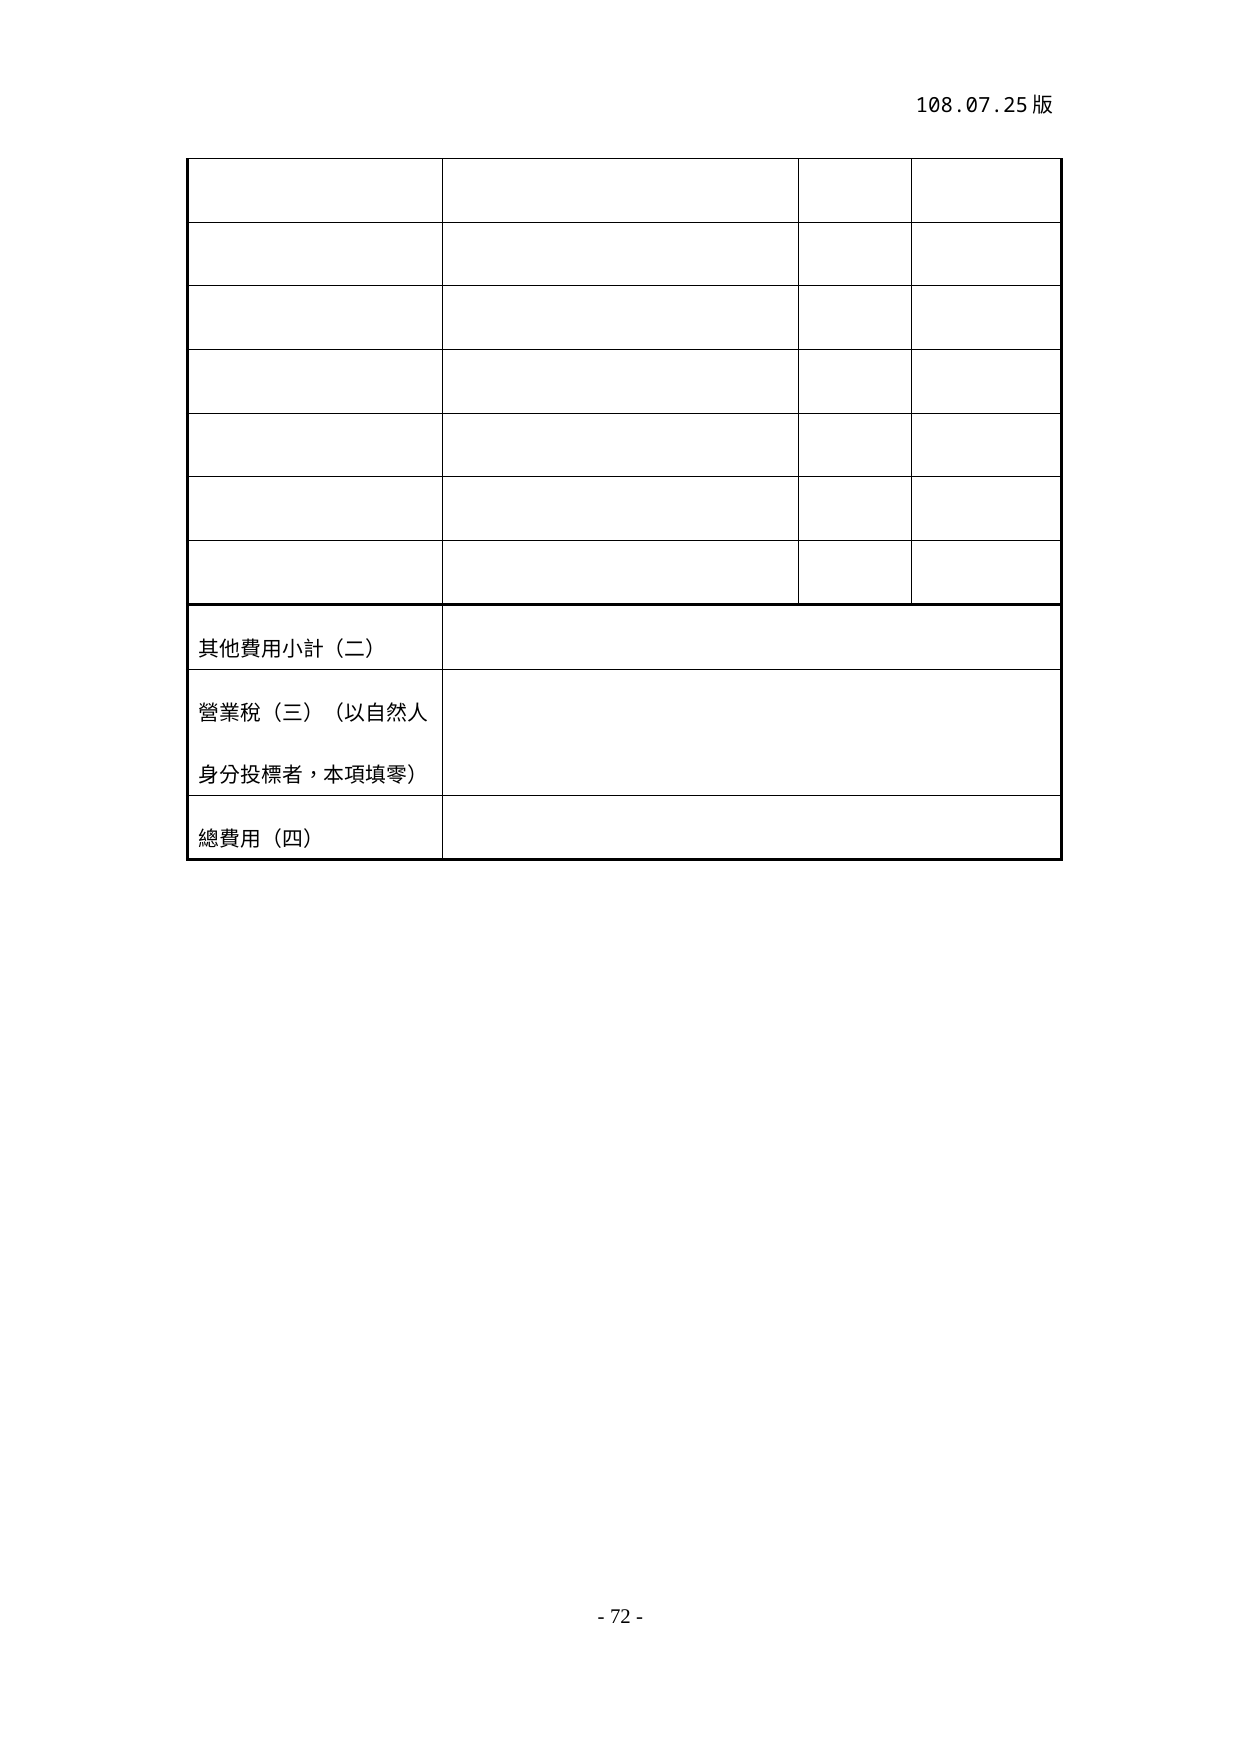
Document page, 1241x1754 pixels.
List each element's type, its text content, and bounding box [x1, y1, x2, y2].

table_cell [443, 223, 798, 285]
table_cell 總費用（四） [189, 796, 442, 858]
table_cell [799, 350, 911, 412]
table_cell [189, 350, 442, 412]
table_cell 其他費用小計（二） [189, 606, 442, 669]
table_cell [912, 286, 1060, 349]
table_cell [799, 477, 911, 539]
table_cell [443, 670, 1060, 795]
table_cell [443, 541, 798, 603]
table_cell [443, 477, 798, 539]
table_cell [799, 223, 911, 285]
table_cell [443, 606, 1060, 669]
table_cell 營業稅（三）（以自然人身分投標者，本項填零） [189, 670, 442, 795]
table_cell [443, 796, 1060, 858]
table_cell [189, 286, 442, 349]
table_cell [189, 541, 442, 603]
table_cell [912, 350, 1060, 412]
table_cell [799, 541, 911, 603]
table_cell [443, 414, 798, 476]
table_cell [912, 541, 1060, 603]
table_cell [799, 414, 911, 476]
table_cell [912, 414, 1060, 476]
table_cell [912, 223, 1060, 285]
table_cell [443, 159, 798, 222]
table_cell [799, 159, 911, 222]
table_cell [189, 414, 442, 476]
table_cell [189, 477, 442, 539]
table_cell [912, 477, 1060, 539]
table_cell [189, 159, 442, 222]
table_cell [443, 286, 798, 349]
table_cell [799, 286, 911, 349]
table_cell [443, 350, 798, 412]
table_cell [189, 223, 442, 285]
table_cell [912, 159, 1060, 222]
